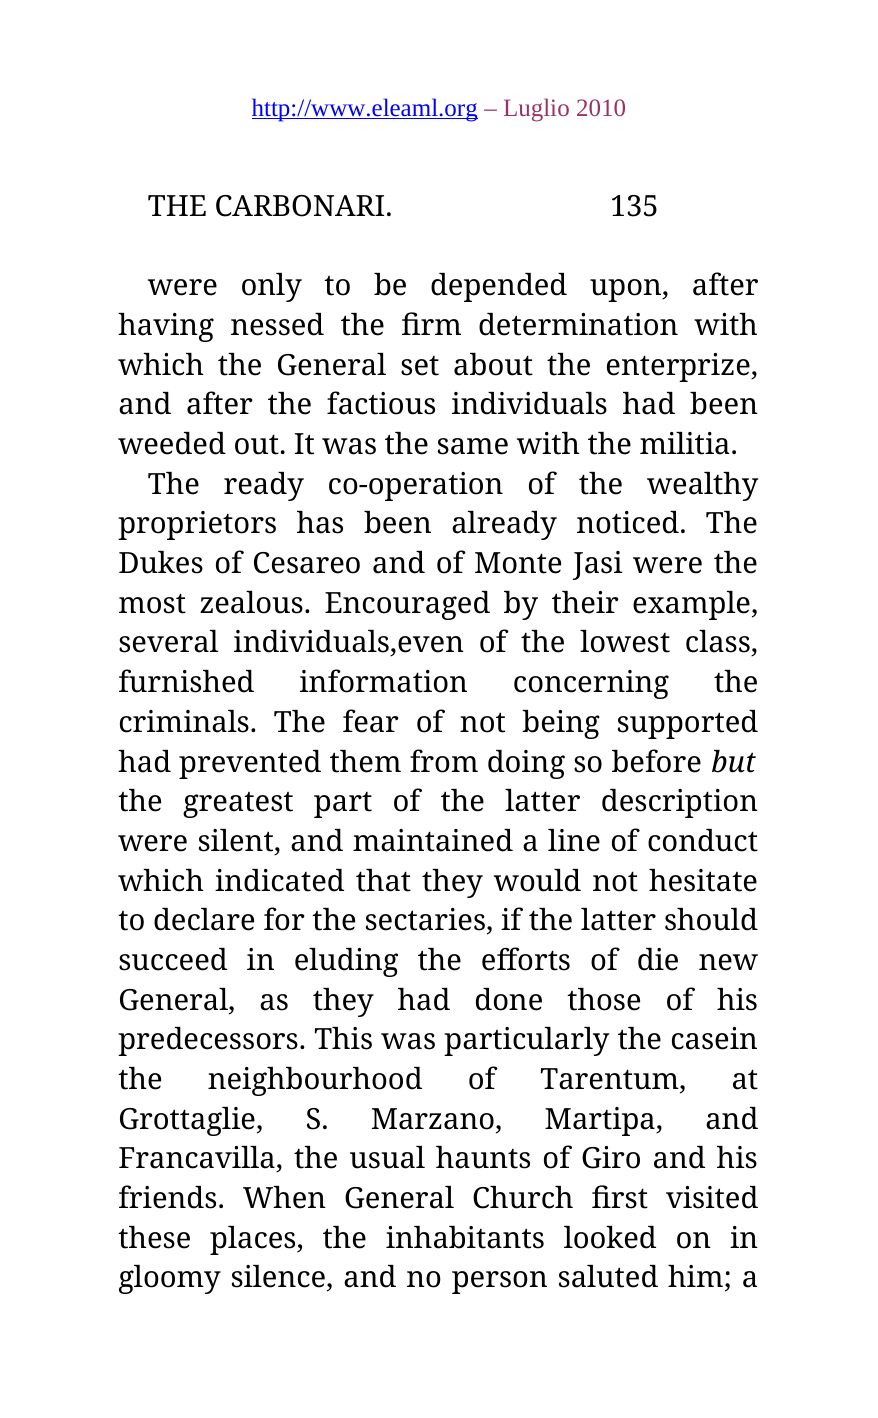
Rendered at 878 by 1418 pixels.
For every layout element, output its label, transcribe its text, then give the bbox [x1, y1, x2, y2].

text were only to be depended upon, after having nessed the firm determination with which the General set about the enterprize, and after the factious individuals had been weeded out. It was the same with the militia. [118, 264, 759, 463]
text The ready co-operation of the wealthy proprietors has been already noticed. The Dukes of Cesareo and of Monte Jasi were the most zealous. Encouraged by their example, several individuals,even of the lowest class, furnished information concerning the criminals. The fear of not being supported had prevented them from doing so before but the greatest part of the latter description were silent, and maintained a line of conduct which indicated that they would not hesitate to declare for the sectaries, if the latter should succeed in eluding the efforts of die new General, as they had done those of his predecessors. This was particularly the casein the neighbourhood of Tarentum, at Grottaglie, S. Marzano, Martipa, and Francavilla, the usual haunts of Giro and his friends. When General Church first visited these places, the inhabitants looked on in gloomy silence, and no person saluted him; a [118, 463, 759, 1296]
text THE CARBONARI. 135 [118, 185, 759, 225]
